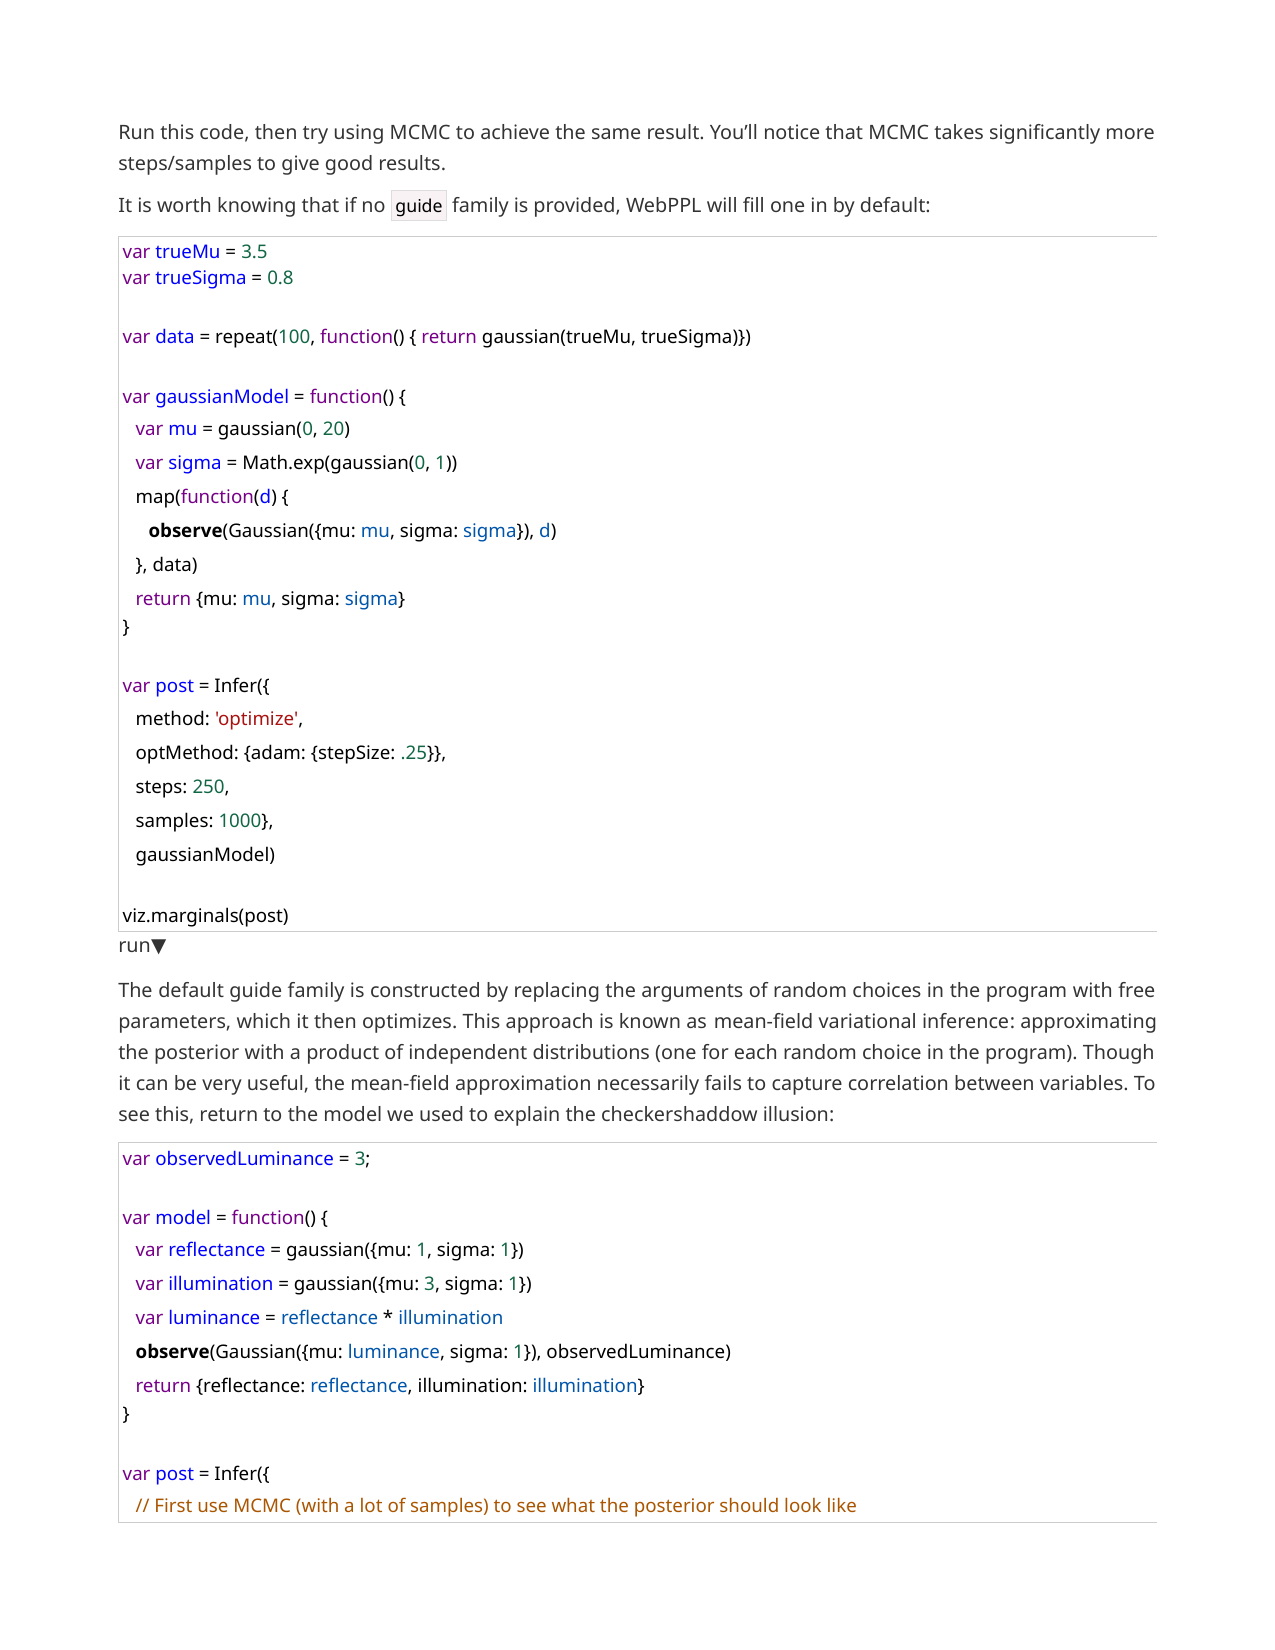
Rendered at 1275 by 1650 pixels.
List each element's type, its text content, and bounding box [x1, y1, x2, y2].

text var trueMu = 3.5 [119, 237, 1157, 261]
text var luminance = reflectance * illumination [119, 1295, 1157, 1329]
text guide [392, 191, 446, 220]
text ​ [119, 287, 1157, 321]
text var reflectance = gaussian({mu: 1, sigma: 1}) [119, 1227, 1157, 1261]
text ​ [119, 346, 1157, 380]
text return {reflectance: reflectance, illumination: illumination} [119, 1363, 1157, 1397]
text The default guide family is constructed by replacing the arguments of random choices in the program with free parameters, which it then optimizes. This approach is known as mean-field variational inference: approximating the posterior with a product of independent distributions (one for each random choice in the program). Though it can be very useful, the mean-field approximation necessarily fails to capture correlation between variables. To see this, return to the model we used to explain the checkershaddow illusion: [118, 977, 1157, 1127]
text ​ [119, 866, 1157, 899]
text var trueSigma = 0.8 [119, 261, 1157, 287]
text } [119, 610, 1157, 636]
text observe(Gaussian({mu: luminance, sigma: 1}), observedLuminance) [119, 1329, 1157, 1363]
text gaussianModel) [119, 831, 1157, 866]
text // First use MCMC (with a lot of samples) to see what the posterior should look like [119, 1482, 1157, 1522]
text method: 'optimize', [119, 695, 1157, 729]
text var sigma = Math.exp(gaussian(0, 1)) [119, 440, 1157, 474]
text ​ [119, 636, 1157, 670]
text } [119, 1397, 1157, 1423]
text var observedLuminance = 3; [119, 1143, 1157, 1170]
text var post = Infer({ [119, 1457, 1157, 1482]
text samples: 1000}, [119, 797, 1157, 831]
text var illumination = gaussian({mu: 3, sigma: 1}) [119, 1261, 1157, 1295]
text map(function(d) { [119, 474, 1157, 508]
text It is worth knowing that if no [118, 190, 391, 221]
text ​ [119, 1423, 1157, 1457]
text optMethod: {adam: {stepSize: .25}}, [119, 729, 1157, 763]
text var post = Infer({ [119, 670, 1157, 695]
text run▼ [118, 932, 1157, 958]
text steps: 250, [119, 763, 1157, 797]
text return {mu: mu, sigma: sigma} [119, 576, 1157, 610]
text family is provided, WebPPL will fill one in by default: [447, 190, 1157, 221]
text var data = repeat(100, function() { return gaussian(trueMu, trueSigma)}) [119, 321, 1157, 346]
text }, data) [119, 542, 1157, 576]
text var model = function() { [119, 1201, 1157, 1227]
text Run this code, then try using MCMC to achieve the same result. You’ll notice that MCMC takes significantly more steps/samples to give good results. [118, 118, 1157, 176]
text viz.marginals(post) [119, 899, 1157, 931]
text var mu = gaussian(0, 20) [119, 406, 1157, 440]
text observe(Gaussian({mu: mu, sigma: sigma}), d) [119, 508, 1157, 542]
text var gaussianModel = function() { [119, 380, 1157, 406]
